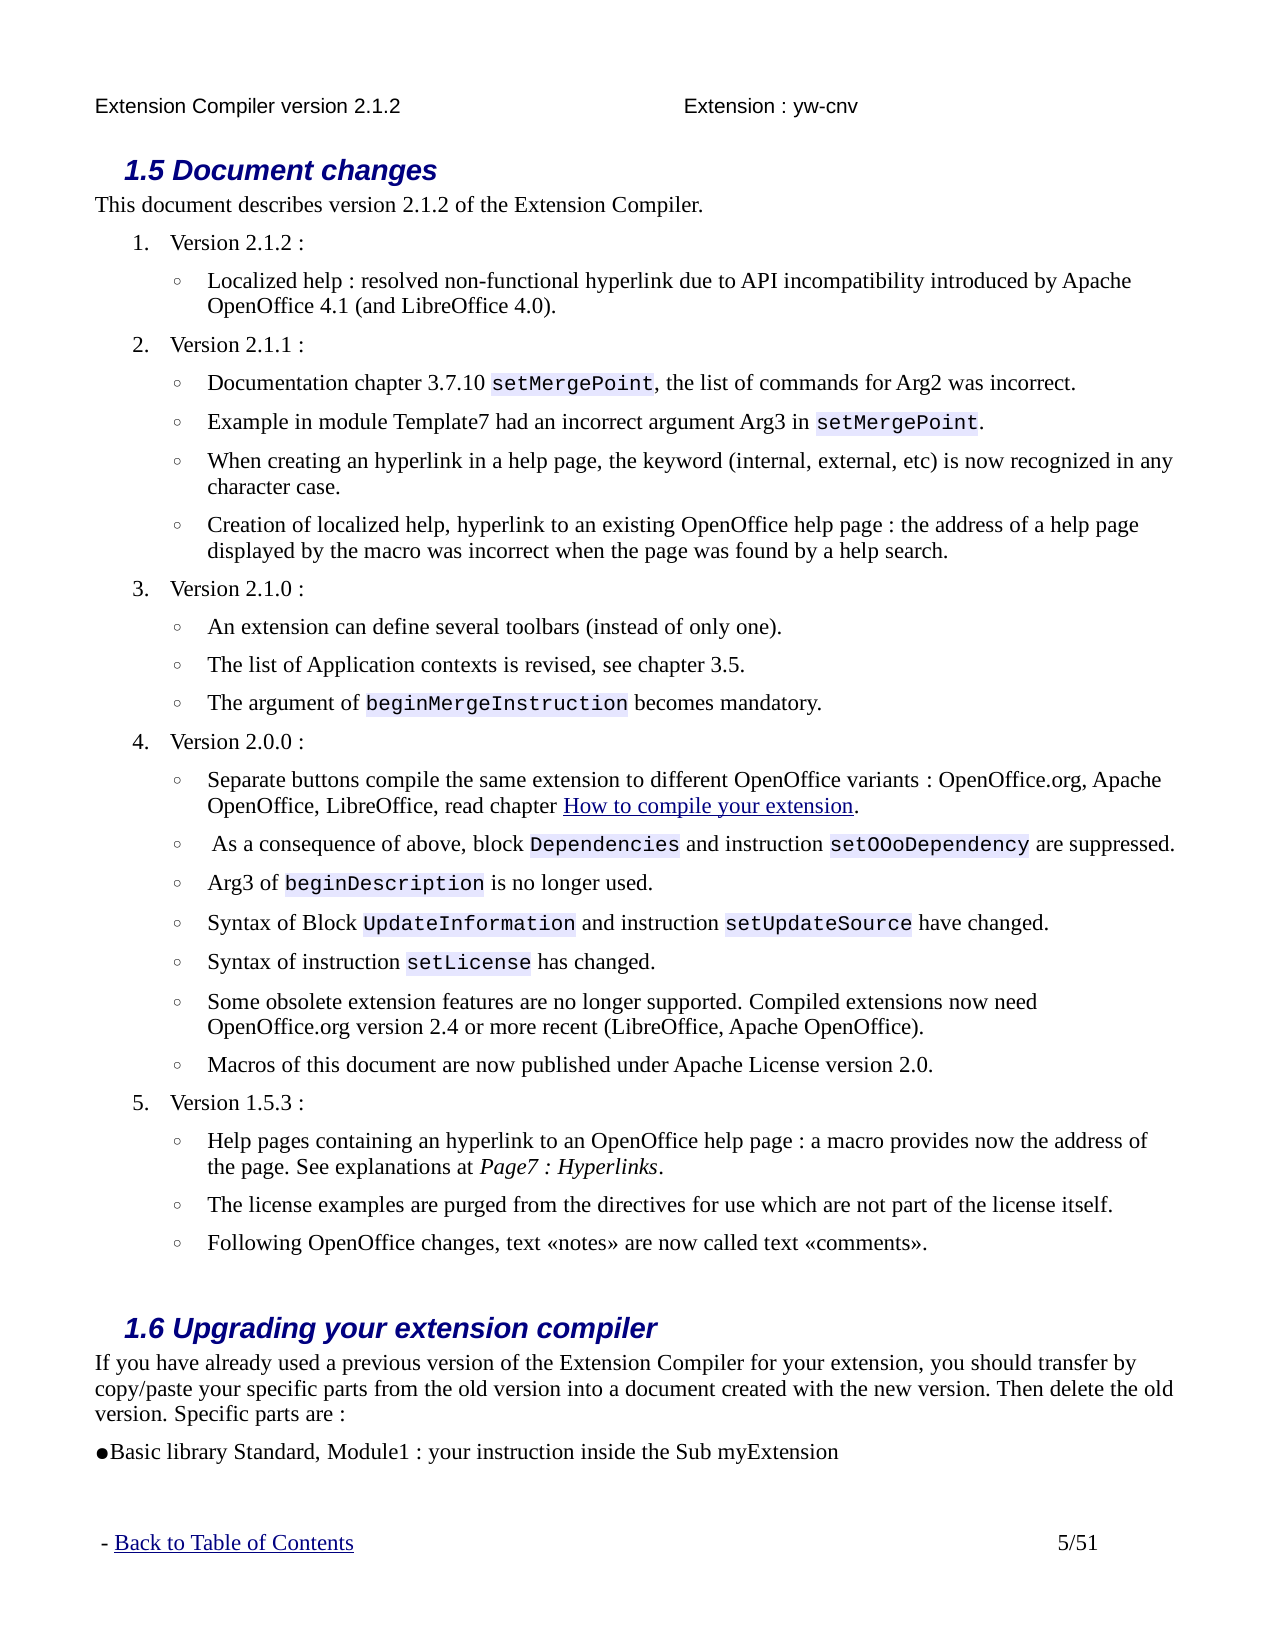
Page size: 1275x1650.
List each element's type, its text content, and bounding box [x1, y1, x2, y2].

list Basic library Standard, Module1 : your instruction inside the Sub myExtension [94, 1439, 1181, 1465]
subtitle Upgrading your extension compiler [124, 1312, 1181, 1344]
list The argument of beginMergeInstruction becomes mandatory. [169, 689, 1181, 717]
list The license examples are purged from the directives for use which are not part of the license itself. [169, 1192, 1181, 1217]
list Version 2.1.1 : [132, 331, 1181, 357]
list Some obsolete extension features are no longer supported. Compiled extensions now need OpenOffice.org version 2.4 or more recent (LibreOffice, Apache OpenOffice). [169, 988, 1181, 1039]
list The list of Application contexts is revised, see chapter 3.5. [169, 652, 1181, 677]
text This document describes version 2.1.2 of the Extension Compiler. [94, 192, 1181, 217]
list When creating an hyperlink in a help page, the keyword (internal, external, etc) is now recognized in any character case. [169, 448, 1181, 499]
list Version 2.0.0 : [132, 729, 1181, 754]
subtitle Document changes [124, 153, 1181, 186]
list Creation of localized help, hyperlink to an existing OpenOffice help page : the address of a help page displayed by the macro was incorrect when the page was found by a help search. [169, 512, 1181, 563]
list Documentation chapter 3.7.10 setMergePoint, the list of commands for Arg2 was incorrect. [169, 369, 1181, 396]
list Separate buttons compile the same extension to different OpenOffice variants : OpenOffice.org, Apache OpenOffice, LibreOffice, read chapter How to compile your extension. [169, 767, 1181, 818]
list Version 1.5.3 : [132, 1090, 1181, 1116]
list Version 2.1.0 : [132, 576, 1181, 601]
list An extension can define several toolbars (instead of only one). [169, 613, 1181, 639]
list As a consequence of above, block Dependencies and instruction setOOoDependency are suppressed. [169, 831, 1181, 858]
text If you have already used a previous version of the Extension Compiler for your extension, you should transfer by copy/paste your specific parts from the old version into a document created with the new version. Then delete the old version. Specific parts are : [94, 1350, 1181, 1427]
list Following OpenOffice changes, text «notes» are now called text «comments». [169, 1230, 1181, 1255]
list Macros of this document are now published under Apache License version 2.0. [169, 1052, 1181, 1078]
list Version 2.1.2 : [132, 230, 1181, 255]
list Syntax of Block UpdateInformation and instruction setUpdateSource have changed. [169, 909, 1181, 937]
list Localized help : resolved non-functional hyperlink due to API incompatibility introduced by Apache OpenOffice 4.1 (and LibreOffice 4.0). [169, 268, 1181, 319]
list Syntax of instruction setLicense has changed. [169, 949, 1181, 976]
list Example in module Template7 had an incorrect argument Arg3 in setMergePoint. [169, 409, 1181, 436]
list Help pages containing an hyperlink to an OpenOffice help page : a macro provides now the address of the page. See explanations at Page7 : Hyperlinks. [169, 1128, 1181, 1179]
list Arg3 of beginDescription is no longer used. [169, 870, 1181, 897]
